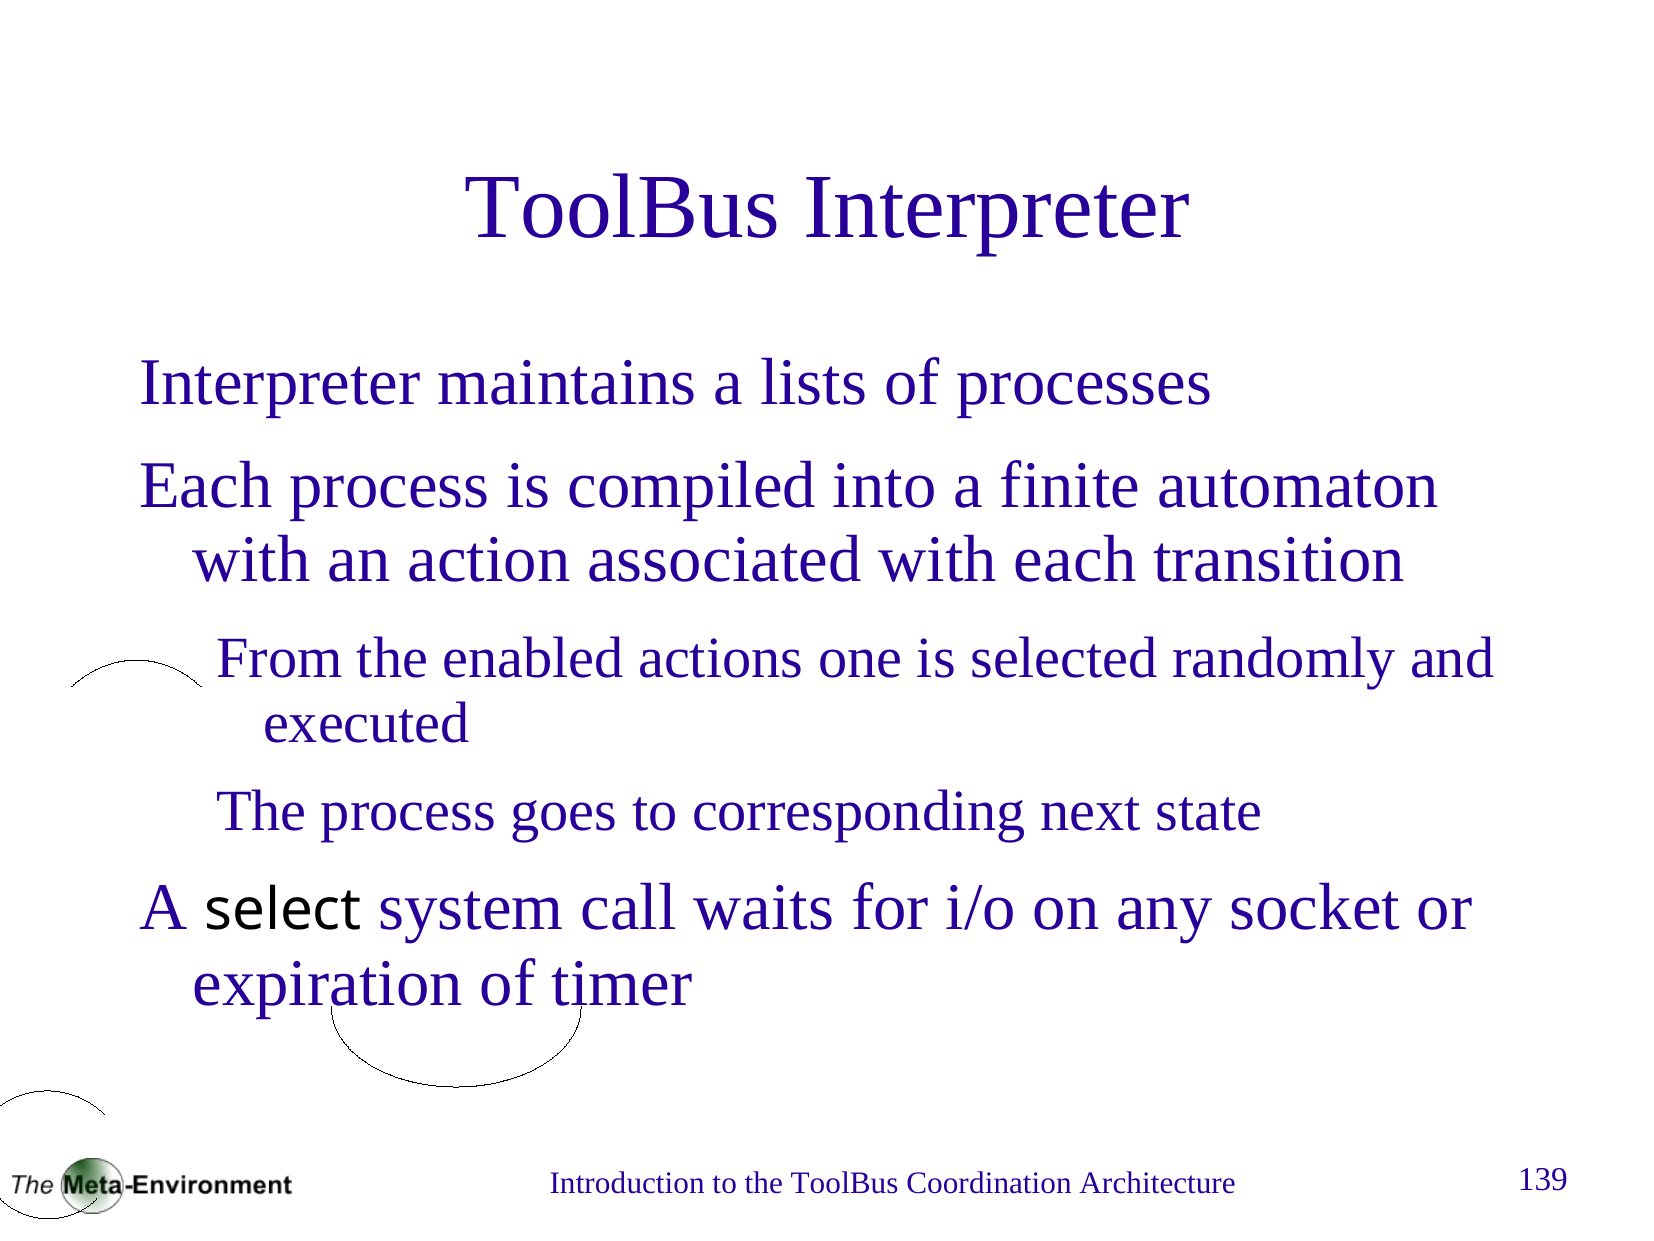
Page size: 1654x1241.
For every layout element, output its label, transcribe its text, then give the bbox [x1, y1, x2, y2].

list Interpreter maintains a lists of processes Each process is compiled into a finite automaton with an action associated with each transition From the enabled actions one is selected randomly and executed The process goes to corresponding next state A select system call waits for i/o on any socket or expiration of timer [121, 344, 1534, 1133]
title ToolBus Interpreter [121, 102, 1534, 311]
picture [12, 1158, 292, 1214]
